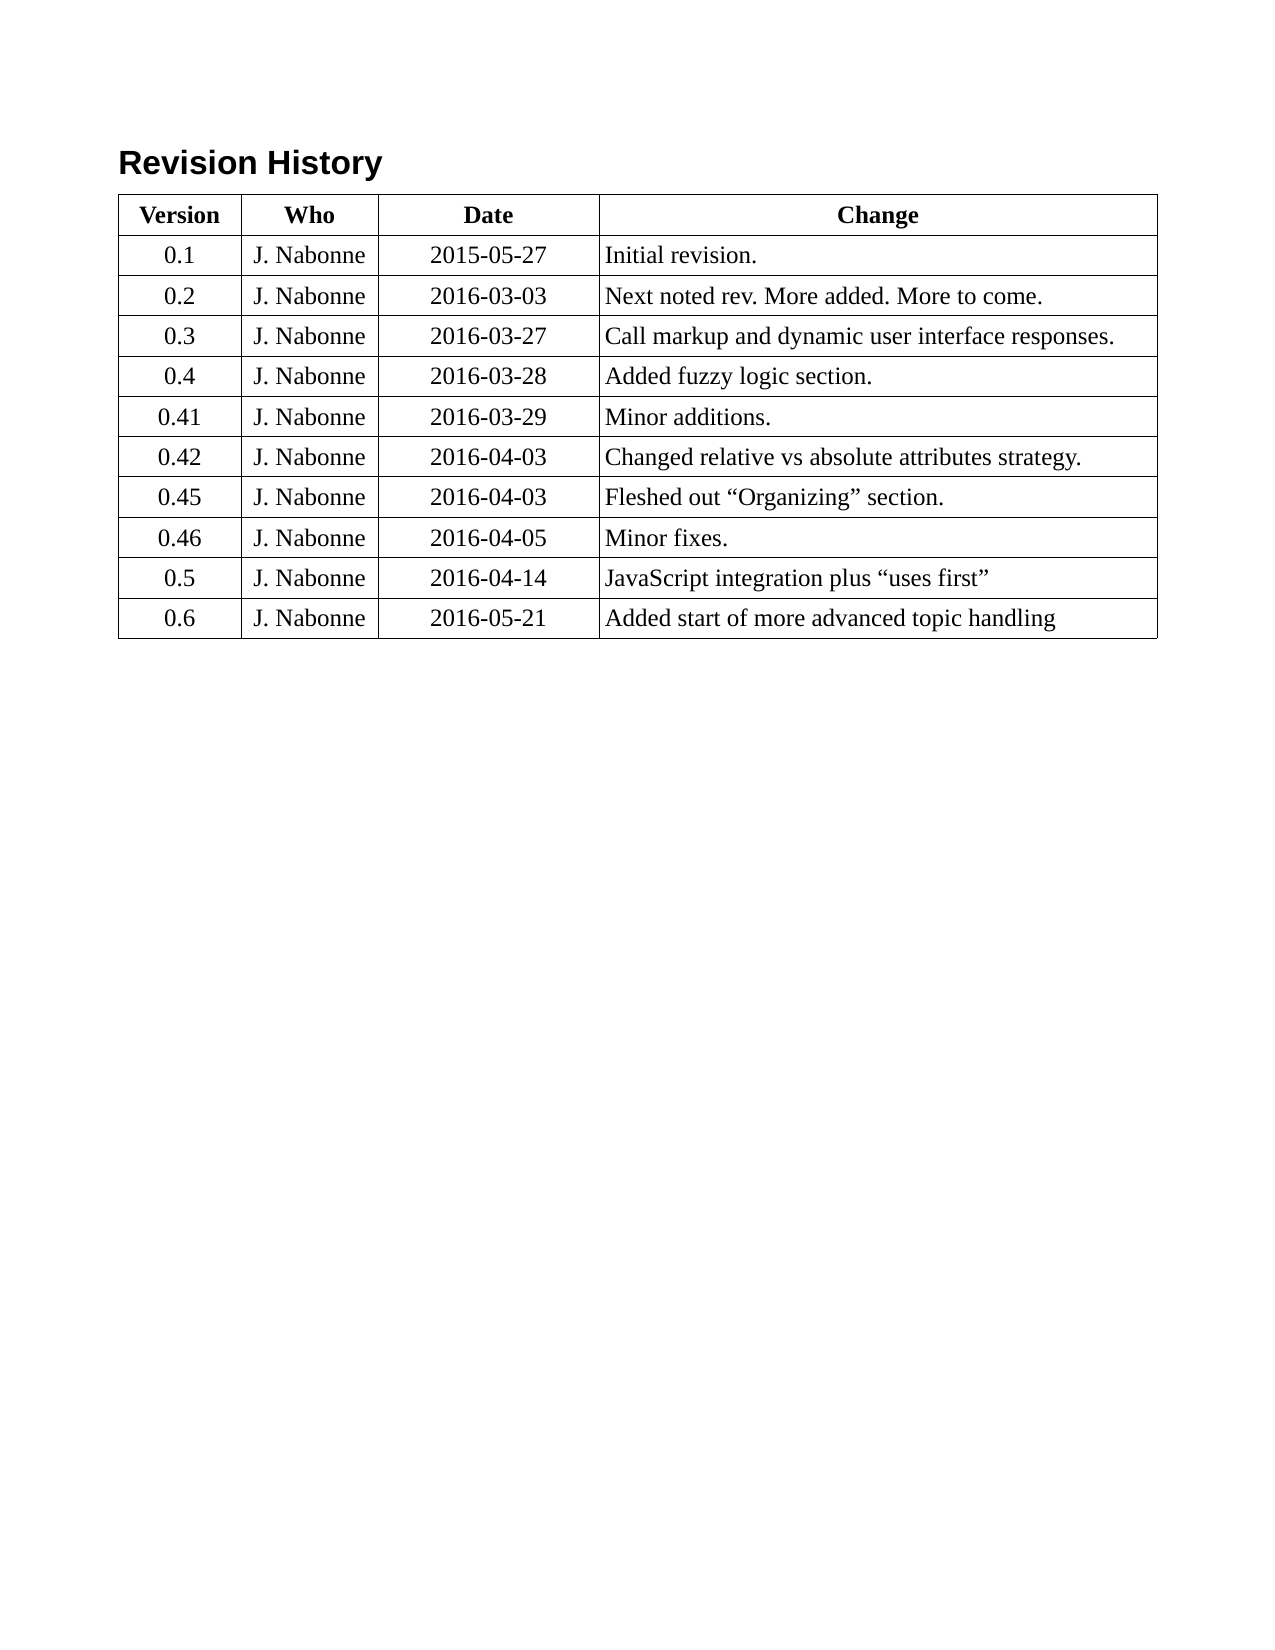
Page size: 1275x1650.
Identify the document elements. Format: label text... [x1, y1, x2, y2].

table_cell 0.45 [119, 477, 241, 517]
table_cell 0.6 [119, 599, 241, 638]
table_cell 2016-03-28 [379, 357, 599, 396]
table_cell J. Nabonne [242, 316, 378, 356]
table_cell 0.1 [119, 236, 241, 275]
table_cell JavaScript integration plus “uses first” [600, 558, 1157, 597]
table_cell 2016-04-03 [379, 437, 599, 476]
table_header Date [379, 195, 599, 234]
table_cell Minor additions. [600, 397, 1157, 436]
table_cell Initial revision. [600, 236, 1157, 275]
subtitle Revision History [118, 143, 1157, 182]
table_cell J. Nabonne [242, 518, 378, 557]
table_cell 2016-03-29 [379, 397, 599, 436]
table_cell Fleshed out “Organizing” section. [600, 477, 1157, 517]
table_cell Call markup and dynamic user interface responses. [600, 316, 1157, 356]
table_cell 2016-04-03 [379, 477, 599, 517]
table_cell 0.3 [119, 316, 241, 356]
table_cell Added start of more advanced topic handling [600, 599, 1157, 638]
table_cell 2016-03-03 [379, 276, 599, 315]
table_cell J. Nabonne [242, 236, 378, 275]
table_cell 2016-05-21 [379, 599, 599, 638]
table_cell J. Nabonne [242, 437, 378, 476]
table_header Version [119, 195, 241, 234]
table_cell 0.42 [119, 437, 241, 476]
table_cell 2016-04-05 [379, 518, 599, 557]
table_cell Minor fixes. [600, 518, 1157, 557]
table_header Change [600, 195, 1157, 234]
table_cell J. Nabonne [242, 357, 378, 396]
table_cell 2016-04-14 [379, 558, 599, 597]
table_cell Added fuzzy logic section. [600, 357, 1157, 396]
table_cell Next noted rev. More added. More to come. [600, 276, 1157, 315]
table_cell J. Nabonne [242, 599, 378, 638]
table_cell 0.2 [119, 276, 241, 315]
table_cell 0.46 [119, 518, 241, 557]
table_cell J. Nabonne [242, 477, 378, 517]
table_cell 2016-03-27 [379, 316, 599, 356]
table_header Who [242, 195, 378, 234]
table_cell Changed relative vs absolute attributes strategy. [600, 437, 1157, 476]
table_cell 0.41 [119, 397, 241, 436]
table_cell 2015-05-27 [379, 236, 599, 275]
table_cell J. Nabonne [242, 558, 378, 597]
table_cell J. Nabonne [242, 397, 378, 436]
table_cell 0.4 [119, 357, 241, 396]
table_cell 0.5 [119, 558, 241, 597]
table_cell J. Nabonne [242, 276, 378, 315]
